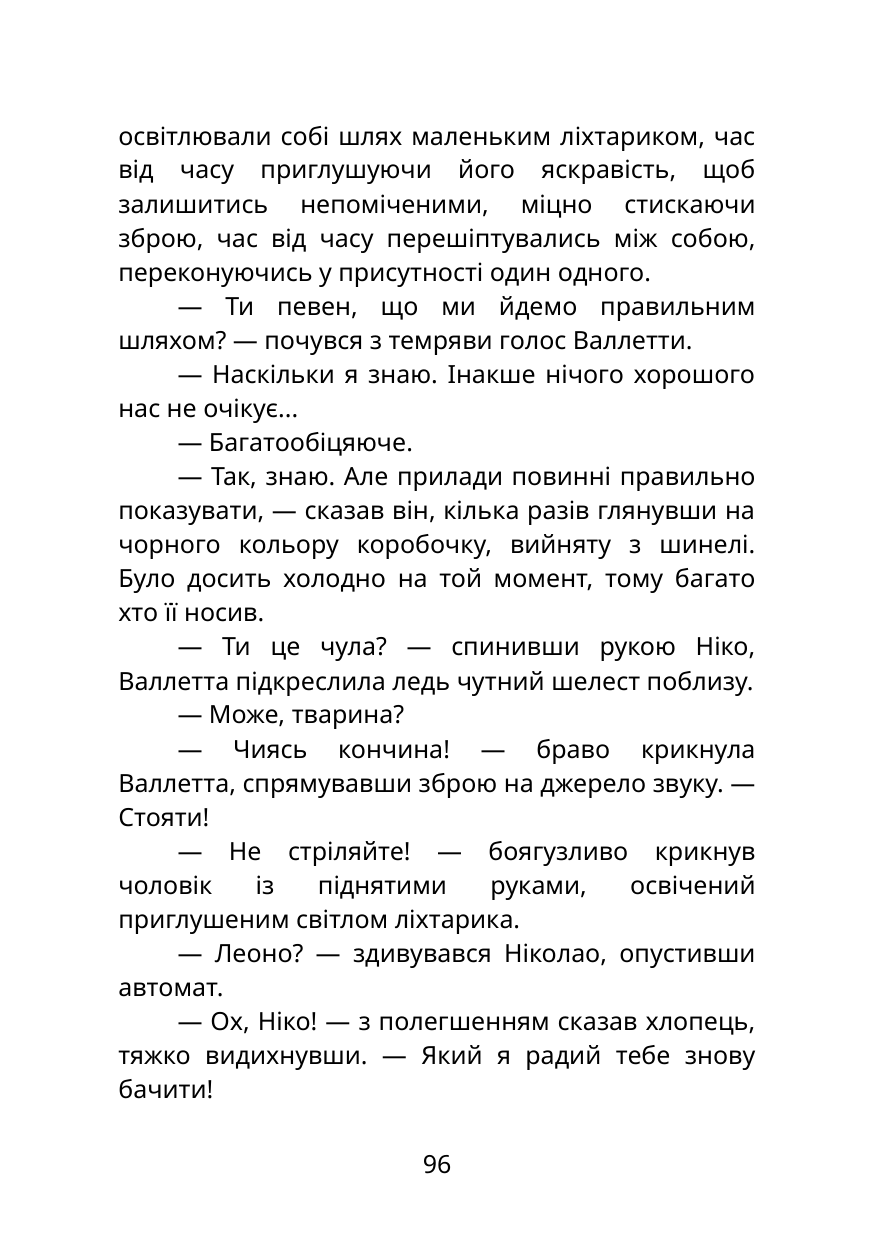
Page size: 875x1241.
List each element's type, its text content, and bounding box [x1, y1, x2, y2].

text освітлювали собі шлях маленьким ліхтариком, час від часу приглушуючи його яскравість, щоб залишитись непоміченими, міцно стискаючи зброю, час від часу перешіптувались між собою, переконуючись у присутності один одного. [118, 118, 756, 288]
text — Наскільки я знаю. Інакше нічого хорошого нас не очікує... [118, 357, 756, 425]
text — Чиясь кончина! — браво крикнула Валлетта, спрямувавши зброю на джерело звуку. — Стояти! [118, 731, 756, 833]
text — Може, тварина? [118, 697, 756, 731]
text — Багатообіцяюче. [118, 425, 756, 459]
text — Ти певен, що ми йдемо правильним шляхом? — почувся з темряви голос Валлетти. [118, 288, 756, 357]
text — Ох, Ніко! — з полегшенням сказав хлопець, тяжко видихнувши. — Який я радий тебе знову бачити! [118, 1004, 756, 1106]
text — Леоно? — здивувався Ніколао, опустивши автомат. [118, 936, 756, 1004]
text — Так, знаю. Але прилади повинні правильно показувати, — сказав він, кілька разів глянувши на чорного кольору коробочку, вийняту з шинелі. Було досить холодно на той момент, тому багато хто її носив. [118, 459, 756, 629]
text — Ти це чула? — спинивши рукою Ніко, Валлетта підкреслила ледь чутний шелест поблизу. [118, 629, 756, 697]
text — Не стріляйте! — боягузливо крикнув чоловік із піднятими руками, освічений приглушеним світлом ліхтарика. [118, 833, 756, 936]
